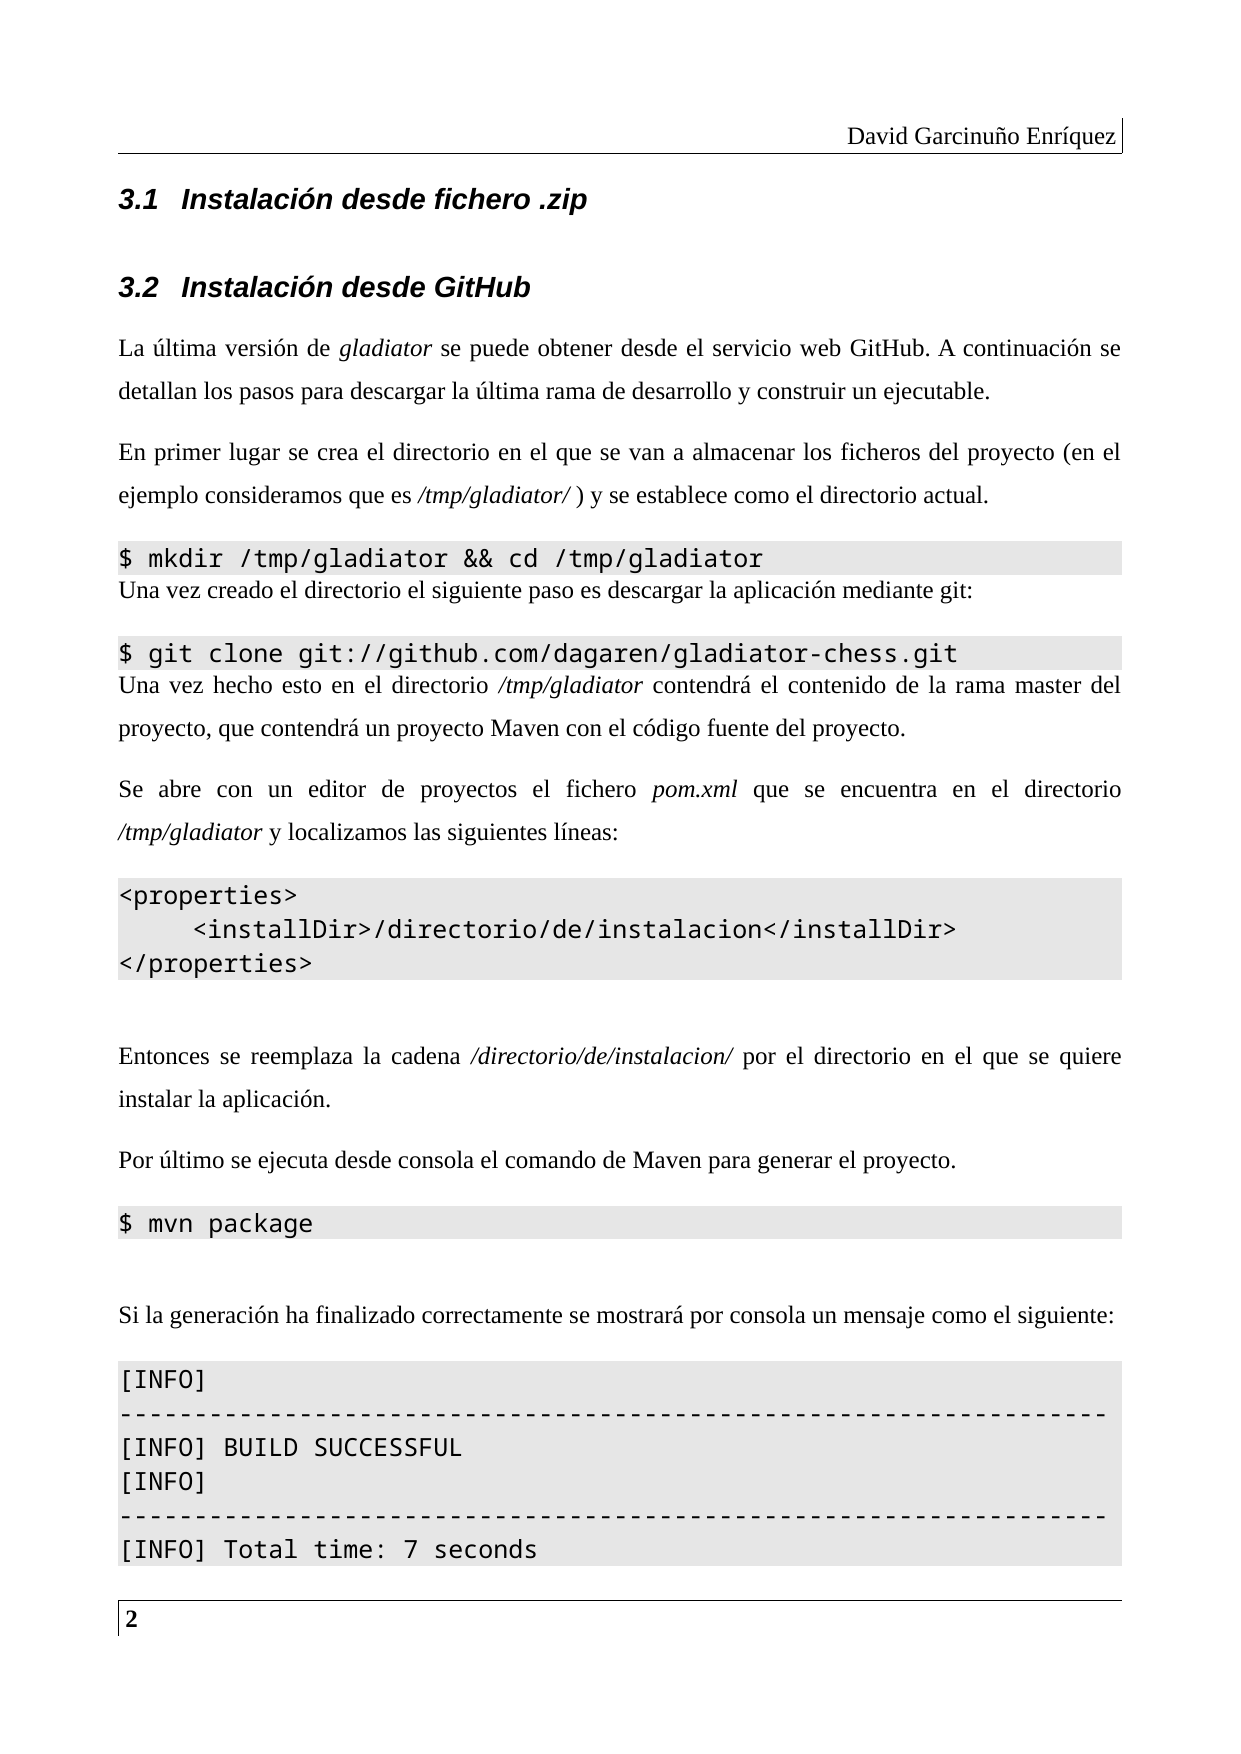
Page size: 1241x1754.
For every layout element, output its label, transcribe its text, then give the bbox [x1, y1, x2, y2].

text Una vez hecho esto en el directorio /tmp/gladiator contendrá el contenido de la rama master del proyecto, que contendrá un proyecto Maven con el código fuente del proyecto. [118, 670, 1122, 742]
text [INFO] ------------------------------------------------------------------ [118, 1361, 1122, 1429]
text [INFO] ------------------------------------------------------------------ [118, 1463, 1122, 1532]
text <installDir>/directorio/de/instalacion</installDir> [118, 912, 1122, 946]
text [INFO] BUILD SUCCESSFUL [118, 1429, 1122, 1463]
text [INFO] Total time: 7 seconds [118, 1532, 1122, 1566]
text $ mvn package [118, 1206, 1122, 1239]
text $ mkdir /tmp/gladiator && cd /tmp/gladiator [118, 541, 1122, 575]
text Entonces se reemplaza la cadena /directorio/de/instalacion/ por el directorio en el que se quiere instalar la aplicación. [118, 1041, 1122, 1113]
text $ git clone git://github.com/dagaren/gladiator-chess.git [118, 636, 1122, 670]
text </properties> [118, 946, 1122, 980]
text En primer lugar se crea el directorio en el que se van a almacenar los ficheros del proyecto (en el ejemplo consideramos que es /tmp/gladiator/ ) y se establece como el directorio actual. [118, 437, 1122, 509]
text Por último se ejecuta desde consola el comando de Maven para generar el proyecto. [118, 1145, 1122, 1173]
text <properties> [118, 878, 1122, 912]
text La última versión de gladiator se puede obtener desde el servicio web GitHub. A continuación se detallan los pasos para descargar la última rama de desarrollo y construir un ejecutable. [118, 333, 1122, 405]
subtitle Instalación desde fichero .zip [118, 182, 1122, 216]
subtitle Instalación desde GitHub [118, 270, 1122, 304]
text Si la generación ha finalizado correctamente se mostrará por consola un mensaje como el siguiente: [118, 1300, 1122, 1329]
text Se abre con un editor de proyectos el fichero pom.xml que se encuentra en el directorio /tmp/gladiator y localizamos las siguientes líneas: [118, 774, 1122, 846]
text Una vez creado el directorio el siguiente paso es descargar la aplicación mediante git: [118, 575, 1122, 604]
